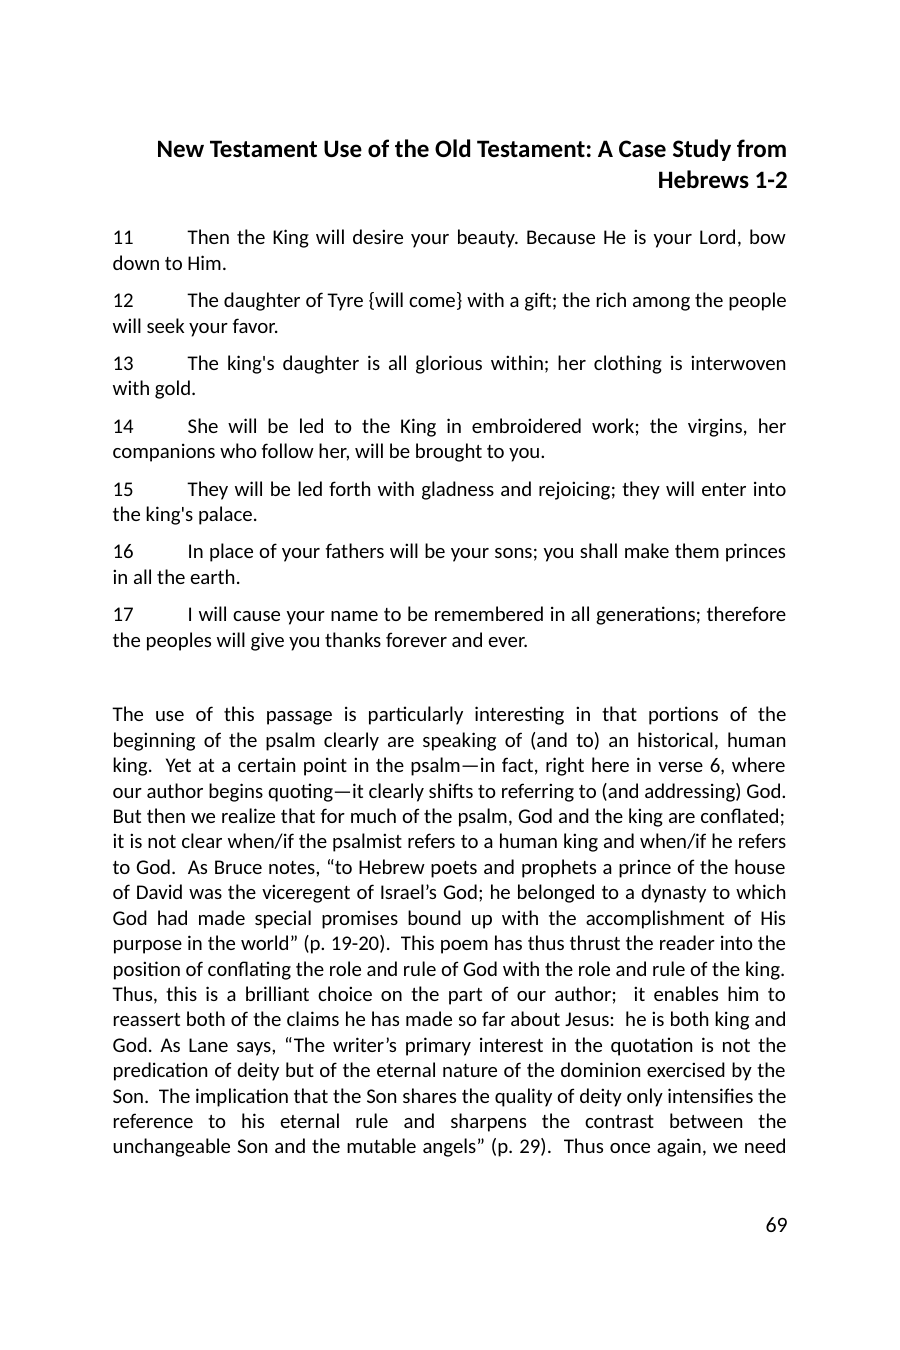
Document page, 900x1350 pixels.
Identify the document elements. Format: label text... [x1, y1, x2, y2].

text 15 They will be led forth with gladness and rejoicing; they will enter into the king's palace. [112, 476, 787, 527]
text 17 I will cause your name to be remembered in all generations; therefore the peoples will give you thanks forever and ever. [112, 601, 787, 652]
text 12 The daughter of Tyre {will come} with a gift; the rich among the people will seek your favor. [112, 287, 787, 338]
text 11 Then the King will desire your beauty. Because He is your Lord, bow down to Him. [112, 224, 787, 275]
text 16 In place of your fathers will be your sons; you shall make them princes in all the earth. [112, 539, 787, 589]
text The use of this passage is particularly interesting in that portions of the beginning of the psalm clearly are speaking of (and to) an historical, human king. Yet at a certain point in the psalm—in fact, right here in verse 6, where our author begins quoting—it clearly shifts to referring to (and addressing) God. But then we realize that for much of the psalm, God and the king are conflated; it is not clear when/if the psalmist refers to a human king and when/if he refers to God. As Bruce notes, “to Hebrew poets and prophets a prince of the house of David was the viceregent of Israel’s God; he belonged to a dynasty to which God had made special promises bound up with the accomplishment of His purpose in the world” (p. 19-20). This poem has thus thrust the reader into the position of conflating the role and rule of God with the role and rule of the king. Thus, this is a brilliant choice on the part of our author; it enables him to reassert both of the claims he has made so far about Jesus: he is both king and God. As Lane says, “The writer’s primary interest in the quotation is not the predication of deity but of the eternal nature of the dominion exercised by the Son. The implication that the Son shares the quality of deity only intensifies the reference to his eternal rule and sharpens the contrast between the unchangeable Son and the mutable angels” (p. 29). Thus once again, we need [112, 702, 787, 1159]
text 14 She will be led to the King in embroidered work; the virgins, her companions who follow her, will be brought to you. [112, 413, 787, 464]
text 13 The king's daughter is all glorious within; her clothing is interwoven with gold. [112, 350, 787, 401]
